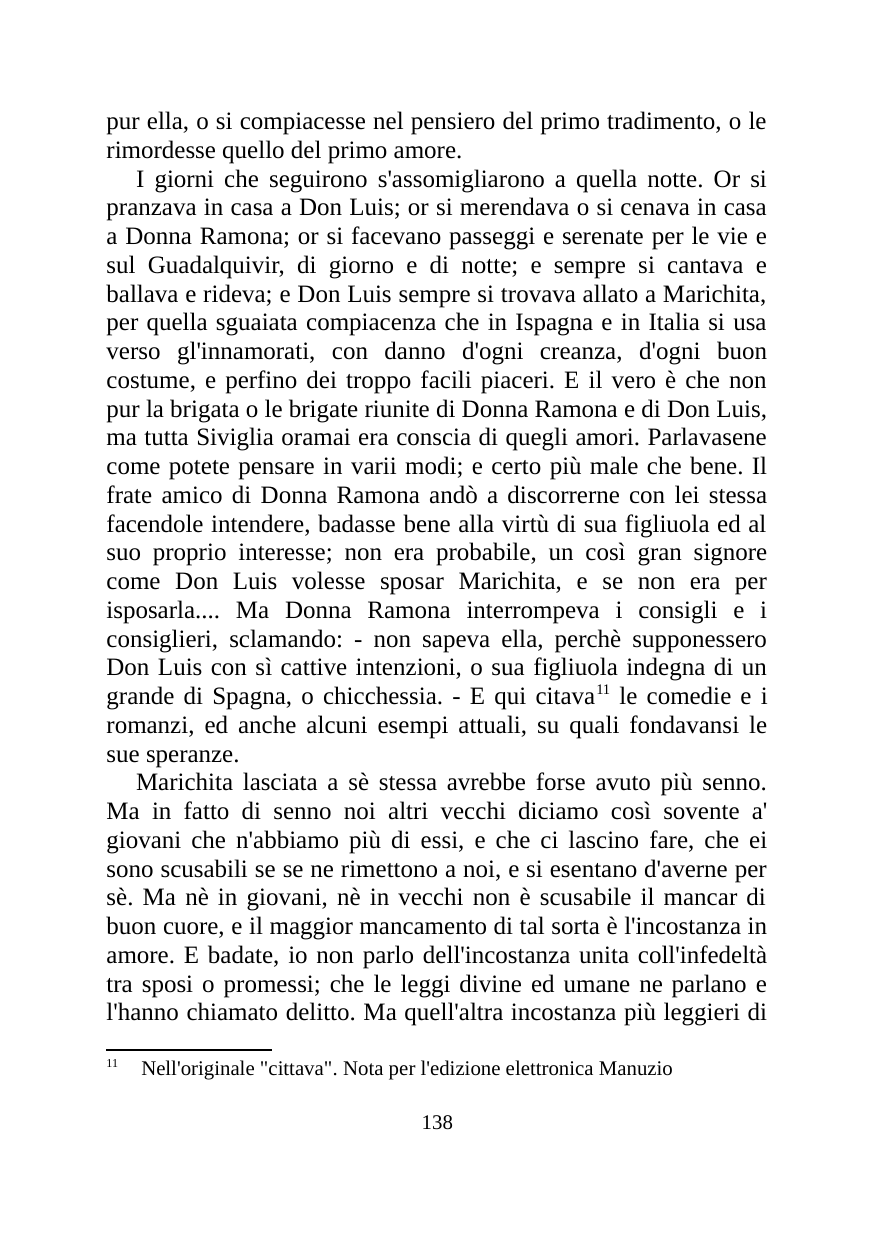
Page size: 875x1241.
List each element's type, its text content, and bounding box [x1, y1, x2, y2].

text pur ella, o si compiacesse nel pensiero del primo tradimento, o le rimordesse quello del primo amore. [106, 106, 768, 164]
text Marichita lasciata a sè stessa avrebbe forse avuto più senno. Ma in fatto di senno noi altri vecchi diciamo così sovente a' giovani che n'abbiamo più di essi, e che ci lascino fare, che ei sono scusabili se se ne rimettono a noi, e si esentano d'averne per sè. Ma nè in giovani, nè in vecchi non è scusabile il mancar di buon cuore, e il maggior mancamento di tal sorta è l'incostanza in amore. E badate, io non parlo dell'incostanza unita coll'infedeltà tra sposi o promessi; che le leggi divine ed umane ne parlano e l'hanno chiamato delitto. Ma quell'altra incostanza più leggieri di [106, 767, 768, 1026]
text Nell'originale "cittava". Nota per l'edizione elettronica Manuzio [106, 1056, 768, 1080]
text I giorni che seguirono s'assomigliarono a quella notte. Or si pranzava in casa a Don Luis; or si merendava o si cenava in casa a Donna Ramona; or si facevano passeggi e serenate per le vie e sul Guadalquivir, di giorno e di notte; e sempre si cantava e ballava e rideva; e Don Luis sempre si trovava allato a Marichita, per quella sguaiata compiacenza che in Ispagna e in Italia si usa verso gl'innamorati, con danno d'ogni creanza, d'ogni buon costume, e perfino dei troppo facili piaceri. E il vero è che non pur la brigata o le brigate riunite di Donna Ramona e di Don Luis, ma tutta Siviglia oramai era conscia di quegli amori. Parlavasene come potete pensare in varii modi; e certo più male che bene. Il frate amico di Donna Ramona andò a discorrerne con lei stessa facendole intendere, badasse bene alla virtù di sua figliuola ed al suo proprio interesse; non era probabile, un così gran signore come Don Luis volesse sposar Marichita, e se non era per isposarla.... Ma Donna Ramona interrompeva i consigli e i consiglieri, sclamando: - non sapeva ella, perchè supponessero Don Luis con sì cattive intenzioni, o sua figliuola indegna di un grande di Spagna, o chicchessia. - E qui citava le comedie e i romanzi, ed anche alcuni esempi attuali, su quali fondavansi le sue speranze. [106, 164, 768, 767]
